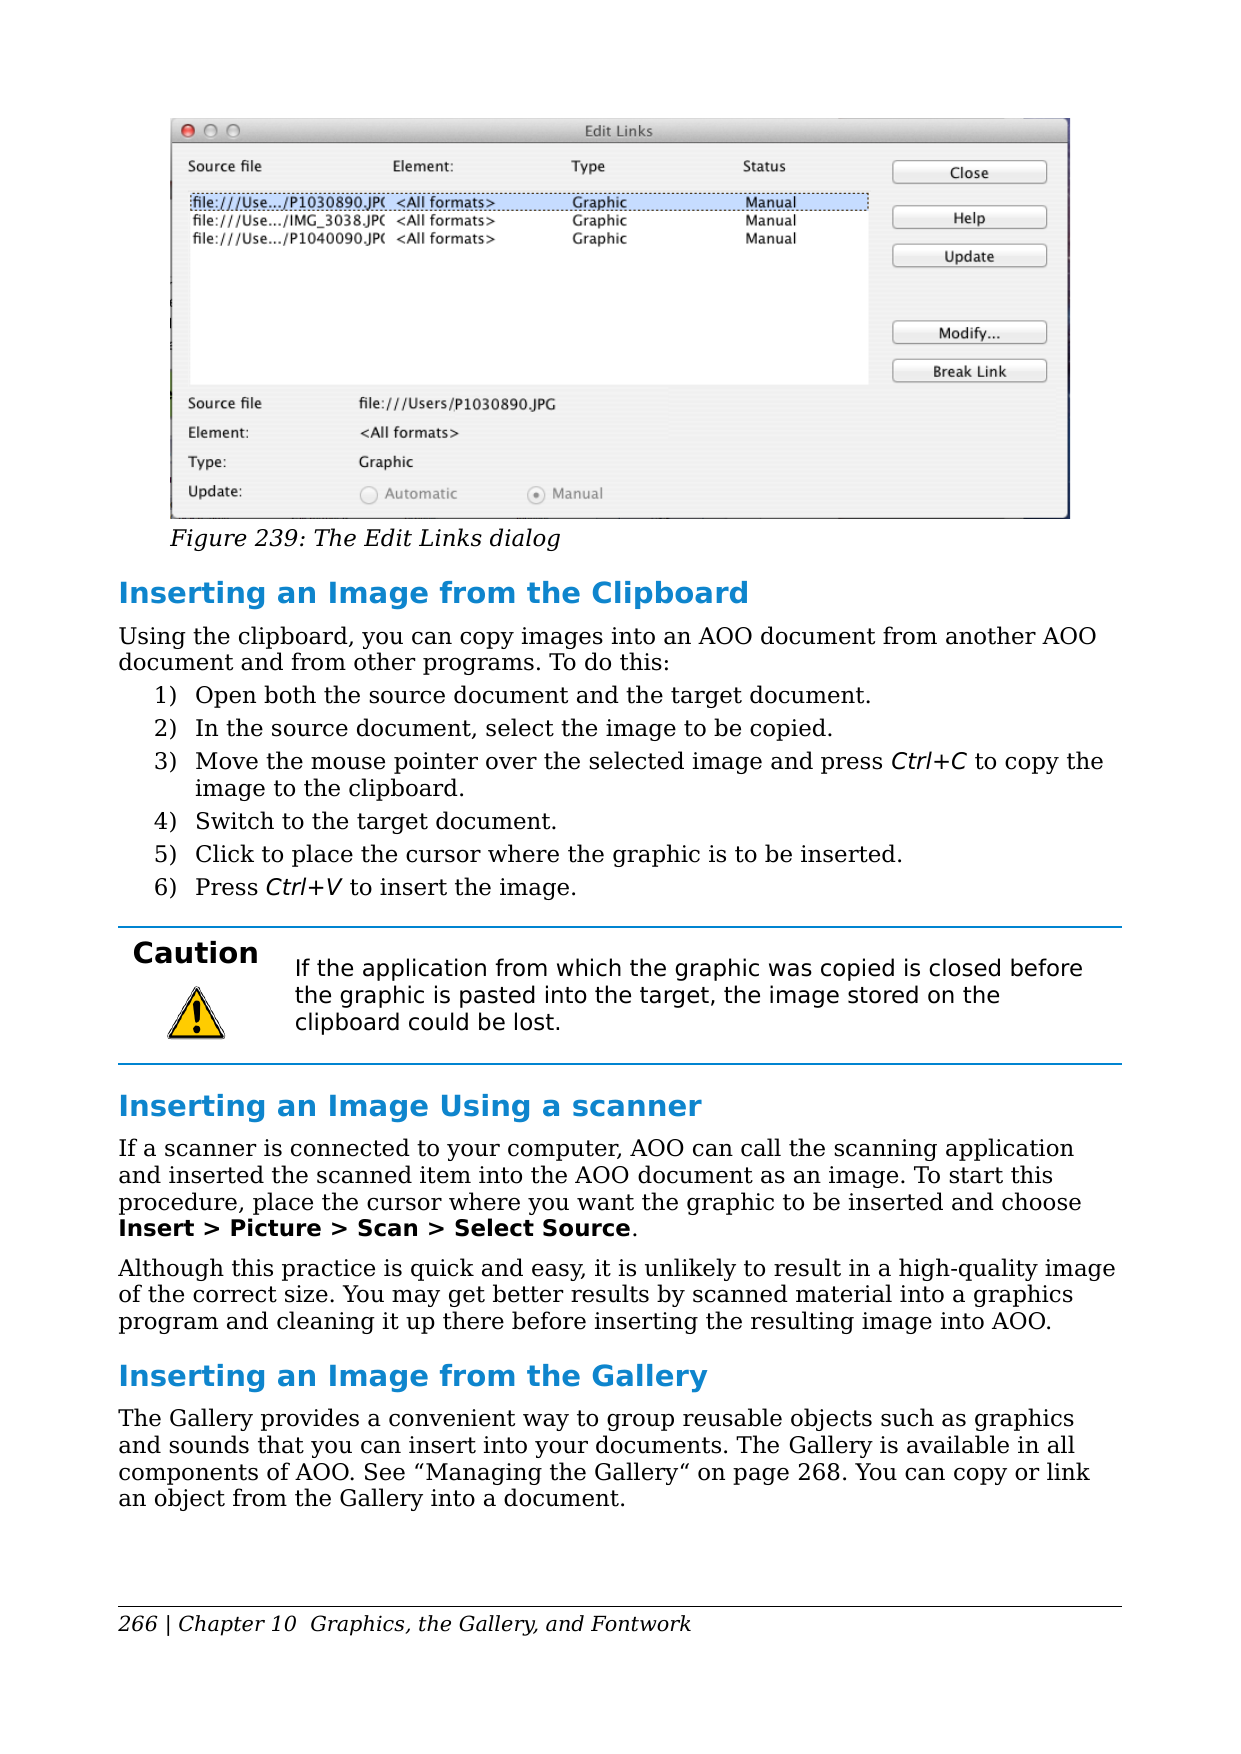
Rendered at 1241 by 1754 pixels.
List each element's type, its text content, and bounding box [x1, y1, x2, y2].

list Press Ctrl+V to insert the image. [177, 874, 1122, 901]
list Click to place the cursor where the graphic is to be inserted. [177, 841, 1122, 868]
text The Gallery provides a convenient way to group reusable objects such as graphics and sounds that you can insert into your documents. The Gallery is available in all components of AOO. See “Managing the Gallery“ on page 268. You can copy or link an object from the Gallery into a document. [118, 1405, 1122, 1512]
list Using the clipboard, you can copy images into an AOO document from another AOO document and from other programs. To do this: [118, 623, 1122, 676]
text If a scanner is connected to your computer, AOO can call the scanning application and inserted the scanned item into the AOO document as an image. To start this procedure, place the cursor where you want the graphic to be inserted and choose Insert > Picture > Scan > Select Source. [118, 1136, 1122, 1242]
list Open both the source document and the target document. [177, 683, 1122, 709]
subtitle Inserting an Image from the Gallery [118, 1359, 1122, 1393]
table_header Caution [118, 928, 273, 1063]
text Figure 239: The Edit Links dialog [170, 526, 1070, 552]
subtitle Inserting an Image from the Clipboard [118, 576, 1122, 610]
text Although this practice is quick and easy, it is unlikely to result in a high-quality image of the correct size. You may get better results by scanned material into a graphics program and cleaning it up there before inserting the resulting image into AOO. [118, 1255, 1122, 1335]
table_header If the application from which the graphic was copied is closed before the graphic is pasted into the target, the image stored on the clipboard could be lost. [273, 928, 1122, 1063]
picture [163, 982, 228, 1043]
list In the source document, select the image to be copied. [177, 716, 1122, 742]
picture [170, 118, 1071, 519]
list Move the mouse pointer over the selected image and press Ctrl+C to copy the image to the clipboard. [177, 748, 1122, 802]
subtitle Inserting an Image Using a scanner [118, 1089, 1122, 1123]
list Switch to the target document. [177, 808, 1122, 835]
